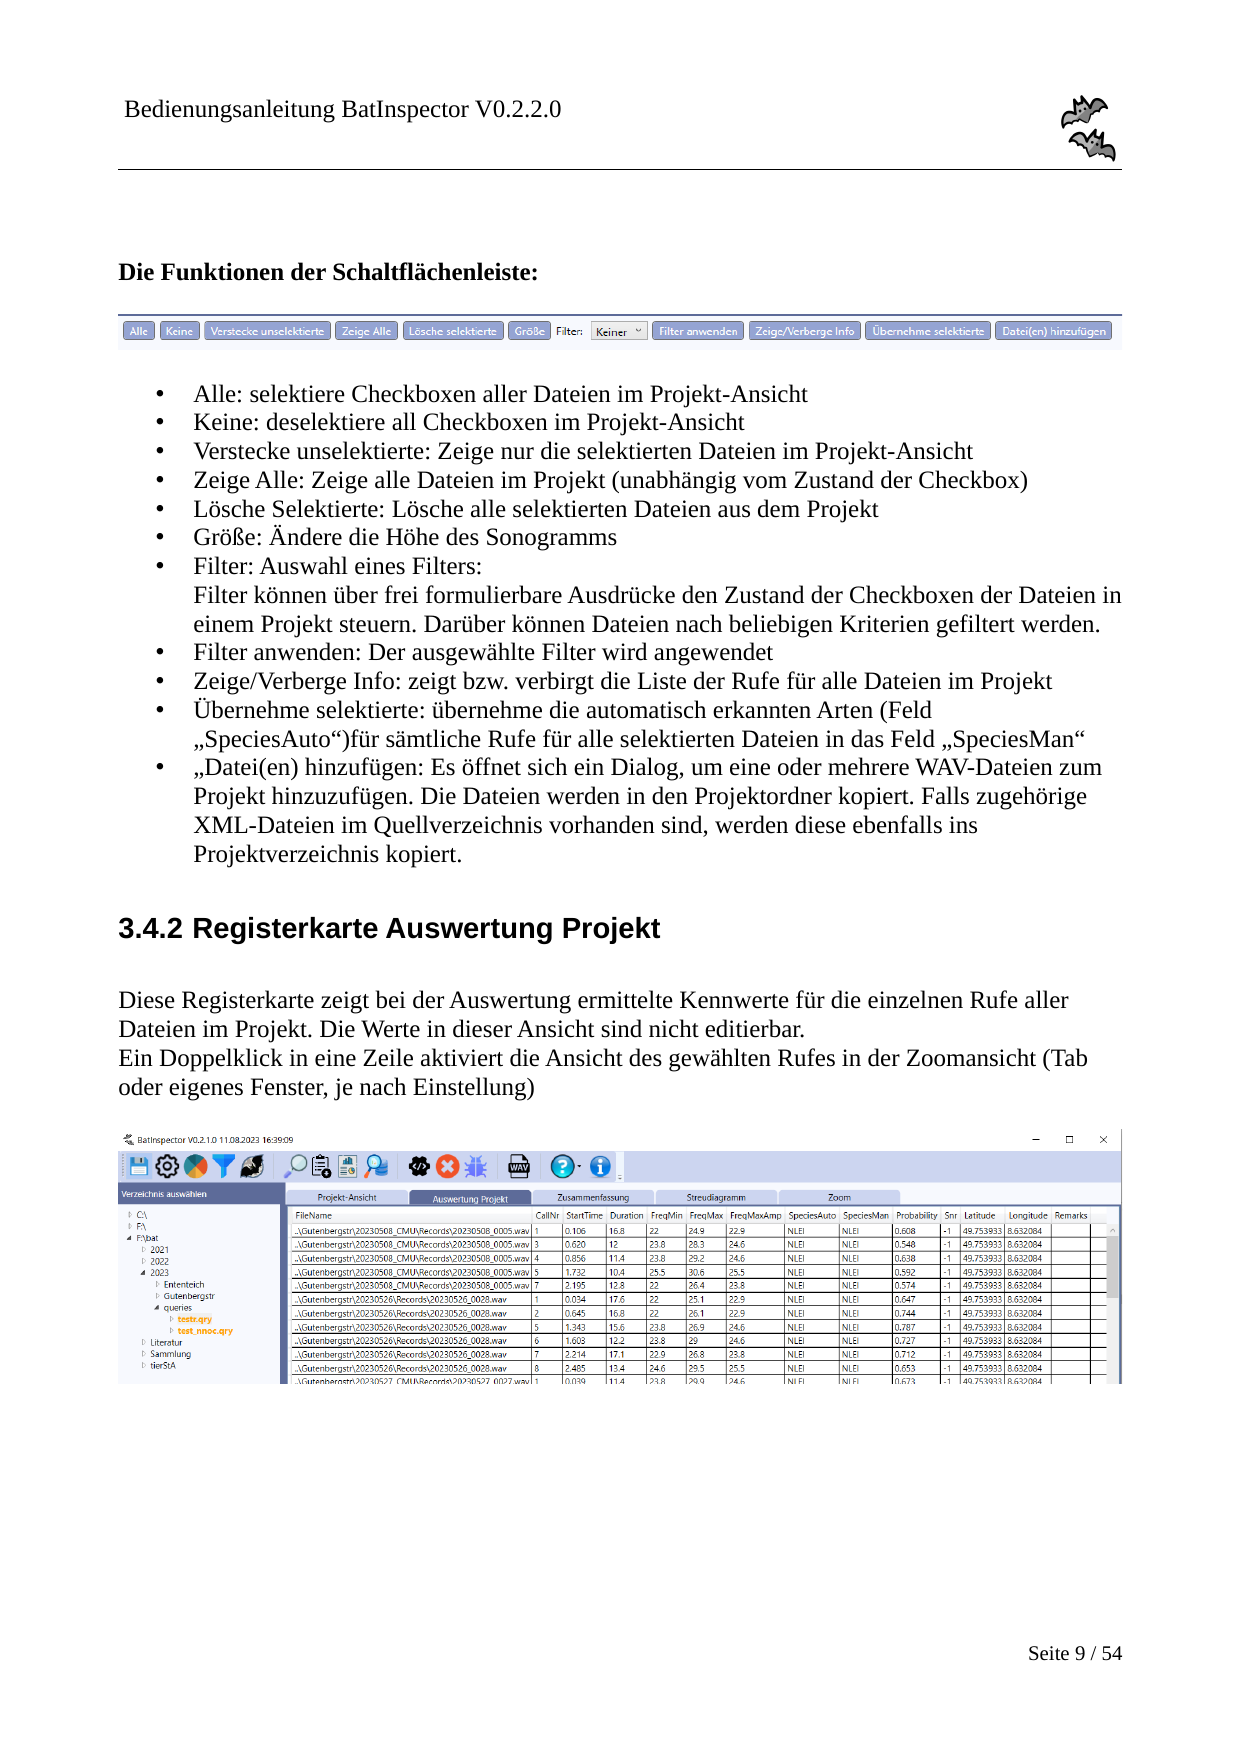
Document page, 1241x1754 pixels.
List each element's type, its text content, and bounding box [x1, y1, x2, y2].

text Ein Doppelklick in eine Zeile aktiviert die Ansicht des gewählten Rufes in der Zoomansicht (Tab oder eigenes Fenster, je nach Einstellung) [118, 1043, 1122, 1101]
text Die Funktionen der Schaltflächenleiste: [118, 257, 1122, 286]
list Zeige Alle: Zeige alle Dateien im Projekt (unabhängig vom Zustand der Checkbox) [156, 465, 1122, 494]
subtitle Registerkarte Auswertung Projekt [118, 911, 1122, 944]
list Zeige/Verberge Info: zeigt bzw. verbirgt die Liste der Rufe für alle Dateien im Projekt [156, 666, 1122, 695]
list Filter anwenden: Der ausgewählte Filter wird angewendet [156, 637, 1122, 666]
list Filter: Auswahl eines Filters: Filter können über frei formulierbare Ausdrücke den Zustand der Checkboxen der Dateien in einem Projekt steuern. Darüber können Dateien nach beliebigen Kriterien gefiltert werden. [156, 551, 1122, 637]
list Übernehme selektierte: übernehme die automatisch erkannten Arten (Feld „SpeciesAuto“)für sämtliche Rufe für alle selektierten Dateien in das Feld „SpeciesMan“ [156, 695, 1122, 752]
text Diese Registerkarte zeigt bei der Auswertung ermittelte Kennwerte für die einzelnen Rufe aller Dateien im Projekt. Die Werte in dieser Ansicht sind nicht editierbar. [118, 986, 1122, 1043]
list „Datei(en) hinzufügen: Es öffnet sich ein Dialog, um eine oder mehrere WAV-Dateien zum Projekt hinzuzufügen. Die Dateien werden in den Projektordner kopiert. Falls zugehörige XML-Dateien im Quellverzeichnis vorhanden sind, werden diese ebenfalls ins Projektverzeichnis kopiert. [156, 752, 1122, 867]
list Alle: selektiere Checkboxen aller Dateien im Projekt-Ansicht [156, 379, 1122, 407]
list Größe: Ändere die Höhe des Sonogramms [156, 522, 1122, 551]
list Lösche Selektierte: Lösche alle selektierten Dateien aus dem Projekt [156, 494, 1122, 522]
list Keine: deselektiere all Checkboxen im Projekt-Ansicht [156, 407, 1122, 436]
picture [118, 1129, 1123, 1384]
picture [118, 314, 1123, 350]
list Verstecke unselektierte: Zeige nur die selektierten Dateien im Projekt-Ansicht [156, 436, 1122, 465]
picture [1057, 95, 1120, 162]
